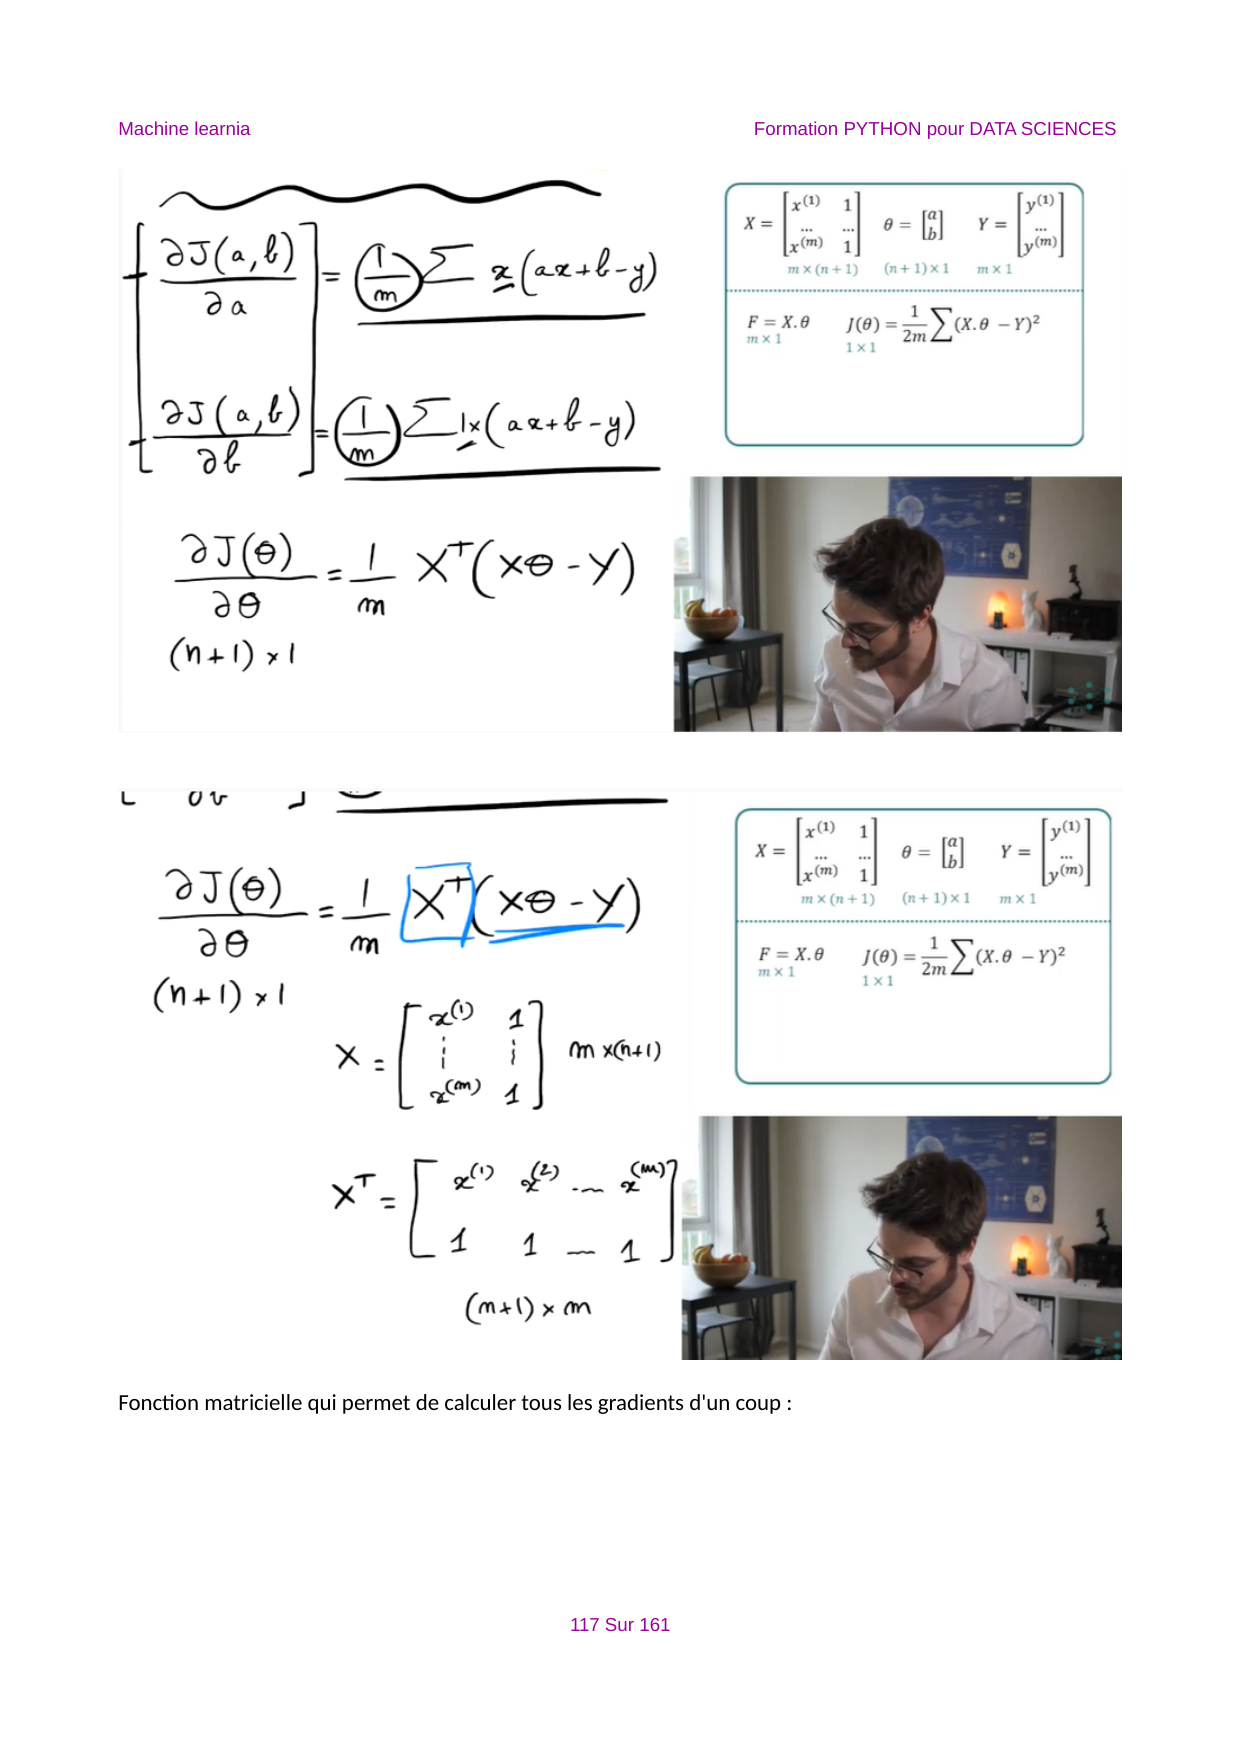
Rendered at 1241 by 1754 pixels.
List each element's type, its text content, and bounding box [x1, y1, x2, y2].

text Fonction matricielle qui permet de calculer tous les gradients d'un coup : [118, 1388, 1122, 1416]
picture [118, 788, 1122, 1360]
picture [118, 169, 1122, 733]
